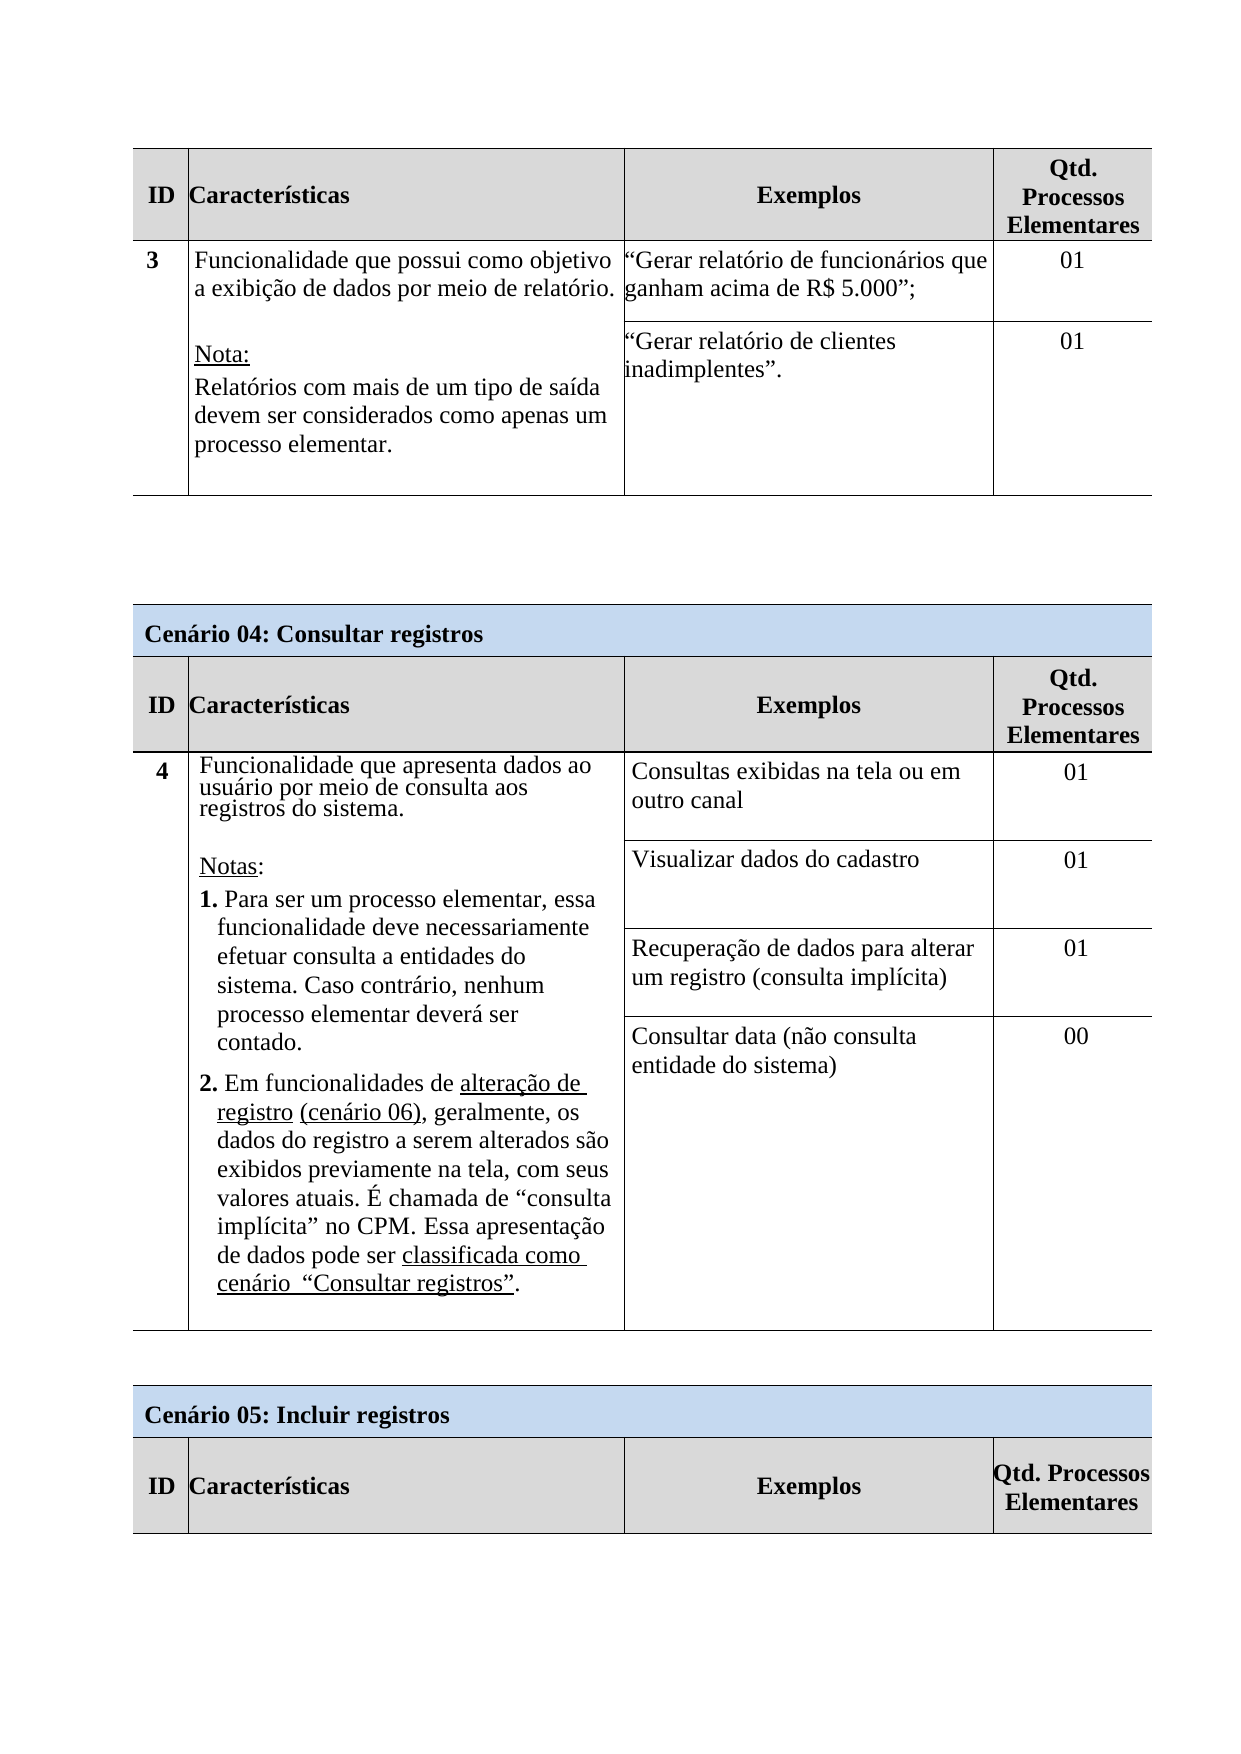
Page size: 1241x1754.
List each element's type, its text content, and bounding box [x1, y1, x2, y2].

table_header Cenário 04: Consultar registros [133, 605, 1152, 656]
table_cell Exemplos [625, 657, 993, 751]
table_cell Características [189, 657, 624, 751]
table_cell 01 [994, 929, 1152, 1016]
table_cell “Gerar relatório de clientes inadimplentes”. [625, 322, 993, 495]
table_header Cenário 05: Incluir registros [133, 1386, 1152, 1437]
table_cell 01 [994, 322, 1152, 495]
table_cell ID [133, 149, 188, 240]
table_cell Características [189, 1438, 624, 1533]
table_cell 4 [133, 753, 188, 1330]
table_cell 00 [994, 1017, 1152, 1330]
table_cell Exemplos [625, 149, 993, 240]
table_cell Características [189, 149, 624, 240]
table_cell ID [133, 657, 188, 751]
table_cell Qtd. Processos Elementares [994, 657, 1152, 751]
table_cell Visualizar dados do cadastro [625, 841, 993, 928]
table_cell 01 [994, 753, 1152, 840]
table_cell ID [133, 1438, 188, 1533]
table_cell Qtd. Processos Elementares [994, 1438, 1152, 1533]
table_cell Recuperação de dados para alterar um registro (consulta implícita) [625, 929, 993, 1016]
table_cell Consultas exibidas na tela ou em outro canal [625, 753, 993, 840]
table_cell Funcionalidade que possui como objetivo a exibição de dados por meio de relatório. Nota: Relatórios com mais de um tipo de saída devem ser considerados como apenas um processo elementar. [189, 241, 624, 495]
table_cell Funcionalidade que apresenta dados ao usuário por meio de consulta aos registros do sistema. Notas: 1. Para ser um processo elementar, essa funcionalidade deve necessariamente efetuar consulta a entidades do sistema. Caso contrário, nenhum processo elementar deverá ser contado. 2. Em funcionalidades de alteração de registro (cenário 06), geralmente, os dados do registro a serem alterados são exibidos previamente na tela, com seus valores atuais. É chamada de “consulta implícita” no CPM. Essa apresentação de dados pode ser classificada como cenário “Consultar registros”. [189, 753, 624, 1330]
table_cell 3 [133, 241, 188, 495]
table_cell Qtd. Processos Elementares [994, 149, 1152, 240]
table_cell Consultar data (não consulta entidade do sistema) [625, 1017, 993, 1330]
table_cell 01 [994, 241, 1152, 321]
table_cell Exemplos [625, 1438, 993, 1533]
table_cell “Gerar relatório de funcionários que ganham acima de R$ 5.000”; [625, 241, 993, 321]
table_cell 01 [994, 841, 1152, 928]
